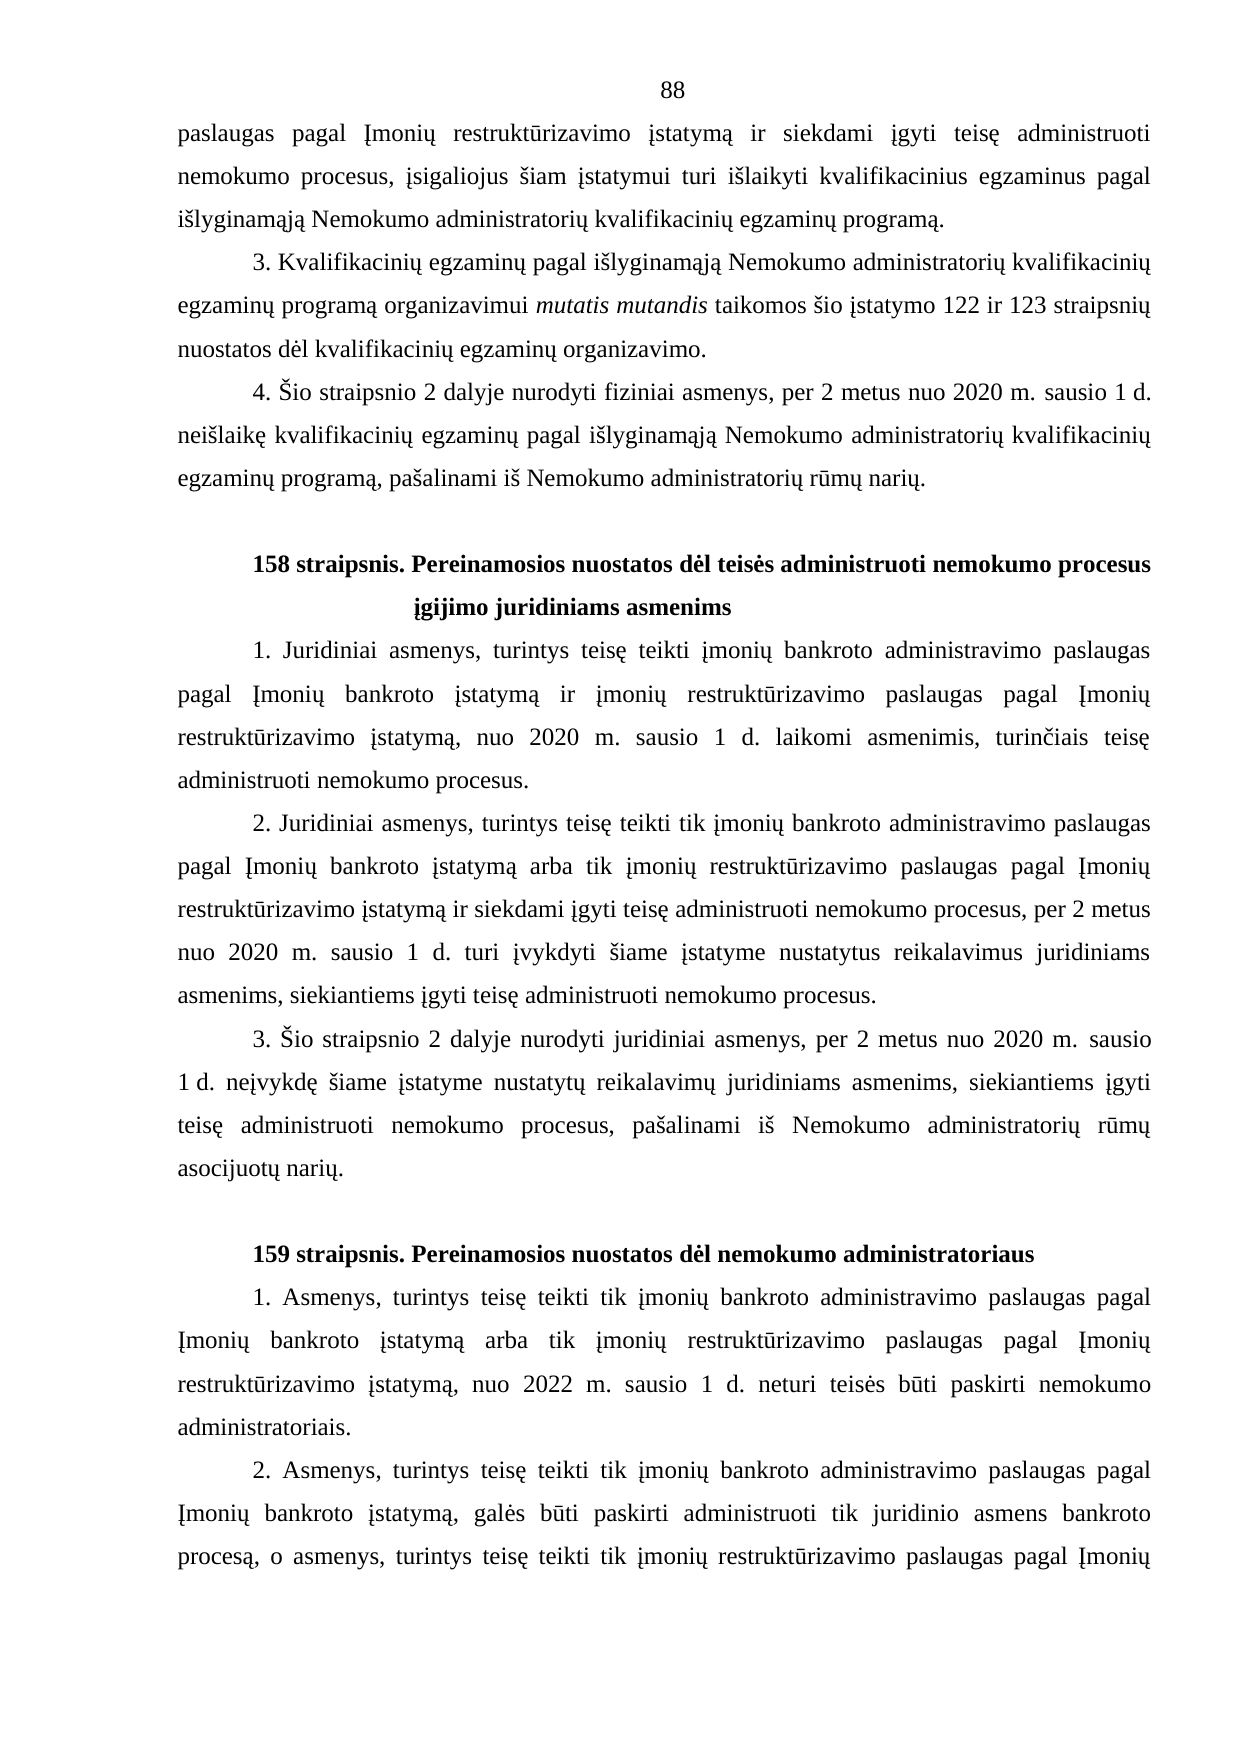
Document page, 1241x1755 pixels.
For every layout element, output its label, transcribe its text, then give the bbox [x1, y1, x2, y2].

text 2. Juridiniai asmenys, turintys teisę teikti tik įmonių bankroto administravimo paslaugas pagal Įmonių bankroto įstatymą arba tik įmonių restruktūrizavimo paslaugas pagal Įmonių restruktūrizavimo įstatymą ir siekdami įgyti teisę administruoti nemokumo procesus, per 2 metus nuo 2020 m. sausio 1 d. turi įvykdyti šiame įstatyme nustatytus reikalavimus juridiniams asmenims, siekiantiems įgyti teisę administruoti nemokumo procesus. [177, 808, 1152, 1009]
text 1. Juridiniai asmenys, turintys teisę teikti įmonių bankroto administravimo paslaugas pagal Įmonių bankroto įstatymą ir įmonių restruktūrizavimo paslaugas pagal Įmonių restruktūrizavimo įstatymą, nuo 2020 m. sausio 1 d. laikomi asmenimis, turinčiais teisę administruoti nemokumo procesus. [177, 636, 1152, 794]
text 4. Šio straipsnio 2 dalyje nurodyti fiziniai asmenys, per 2 metus nuo 2020 m. sausio 1 d. neišlaikę kvalifikacinių egzaminų pagal išlyginamąją Nemokumo administratorių kvalifikacinių egzaminų programą, pašalinami iš Nemokumo administratorių rūmų narių. [177, 377, 1152, 492]
text paslaugas pagal Įmonių restruktūrizavimo įstatymą ir siekdami įgyti teisę administruoti nemokumo procesus, įsigaliojus šiam įstatymui turi išlaikyti kvalifikacinius egzaminus pagal išlyginamąją Nemokumo administratorių kvalifikacinių egzaminų programą. [177, 118, 1152, 233]
text 2. Asmenys, turintys teisę teikti tik įmonių bankroto administravimo paslaugas pagal Įmonių bankroto įstatymą, galės būti paskirti administruoti tik juridinio asmens bankroto procesą, o asmenys, turintys teisę teikti tik įmonių restruktūrizavimo paslaugas pagal Įmonių [177, 1455, 1152, 1570]
text 159 straipsnis. Pereinamosios nuostatos dėl nemokumo administratoriaus [177, 1239, 1152, 1268]
text 3. Šio straipsnio 2 dalyje nurodyti juridiniai asmenys, per 2 metus nuo 2020 m. sausio 1 d. neįvykdę šiame įstatyme nustatytų reikalavimų juridiniams asmenims, siekiantiems įgyti teisę administruoti nemokumo procesus, pašalinami iš Nemokumo administratorių rūmų asocijuotų narių. [177, 1024, 1152, 1182]
text 3. Kvalifikacinių egzaminų pagal išlyginamąją Nemokumo administratorių kvalifikacinių egzaminų programą organizavimui mutatis mutandis taikomos šio įstatymo 122 ir 123 straipsnių nuostatos dėl kvalifikacinių egzaminų organizavimo. [177, 247, 1152, 362]
text 1. Asmenys, turintys teisę teikti tik įmonių bankroto administravimo paslaugas pagal Įmonių bankroto įstatymą arba tik įmonių restruktūrizavimo paslaugas pagal Įmonių restruktūrizavimo įstatymą, nuo 2022 m. sausio 1 d. neturi teisės būti paskirti nemokumo administratoriais. [177, 1282, 1152, 1441]
text 158 straipsnis. Pereinamosios nuostatos dėl teisės administruoti nemokumo procesus įgijimo juridiniams asmenims [252, 549, 1152, 621]
